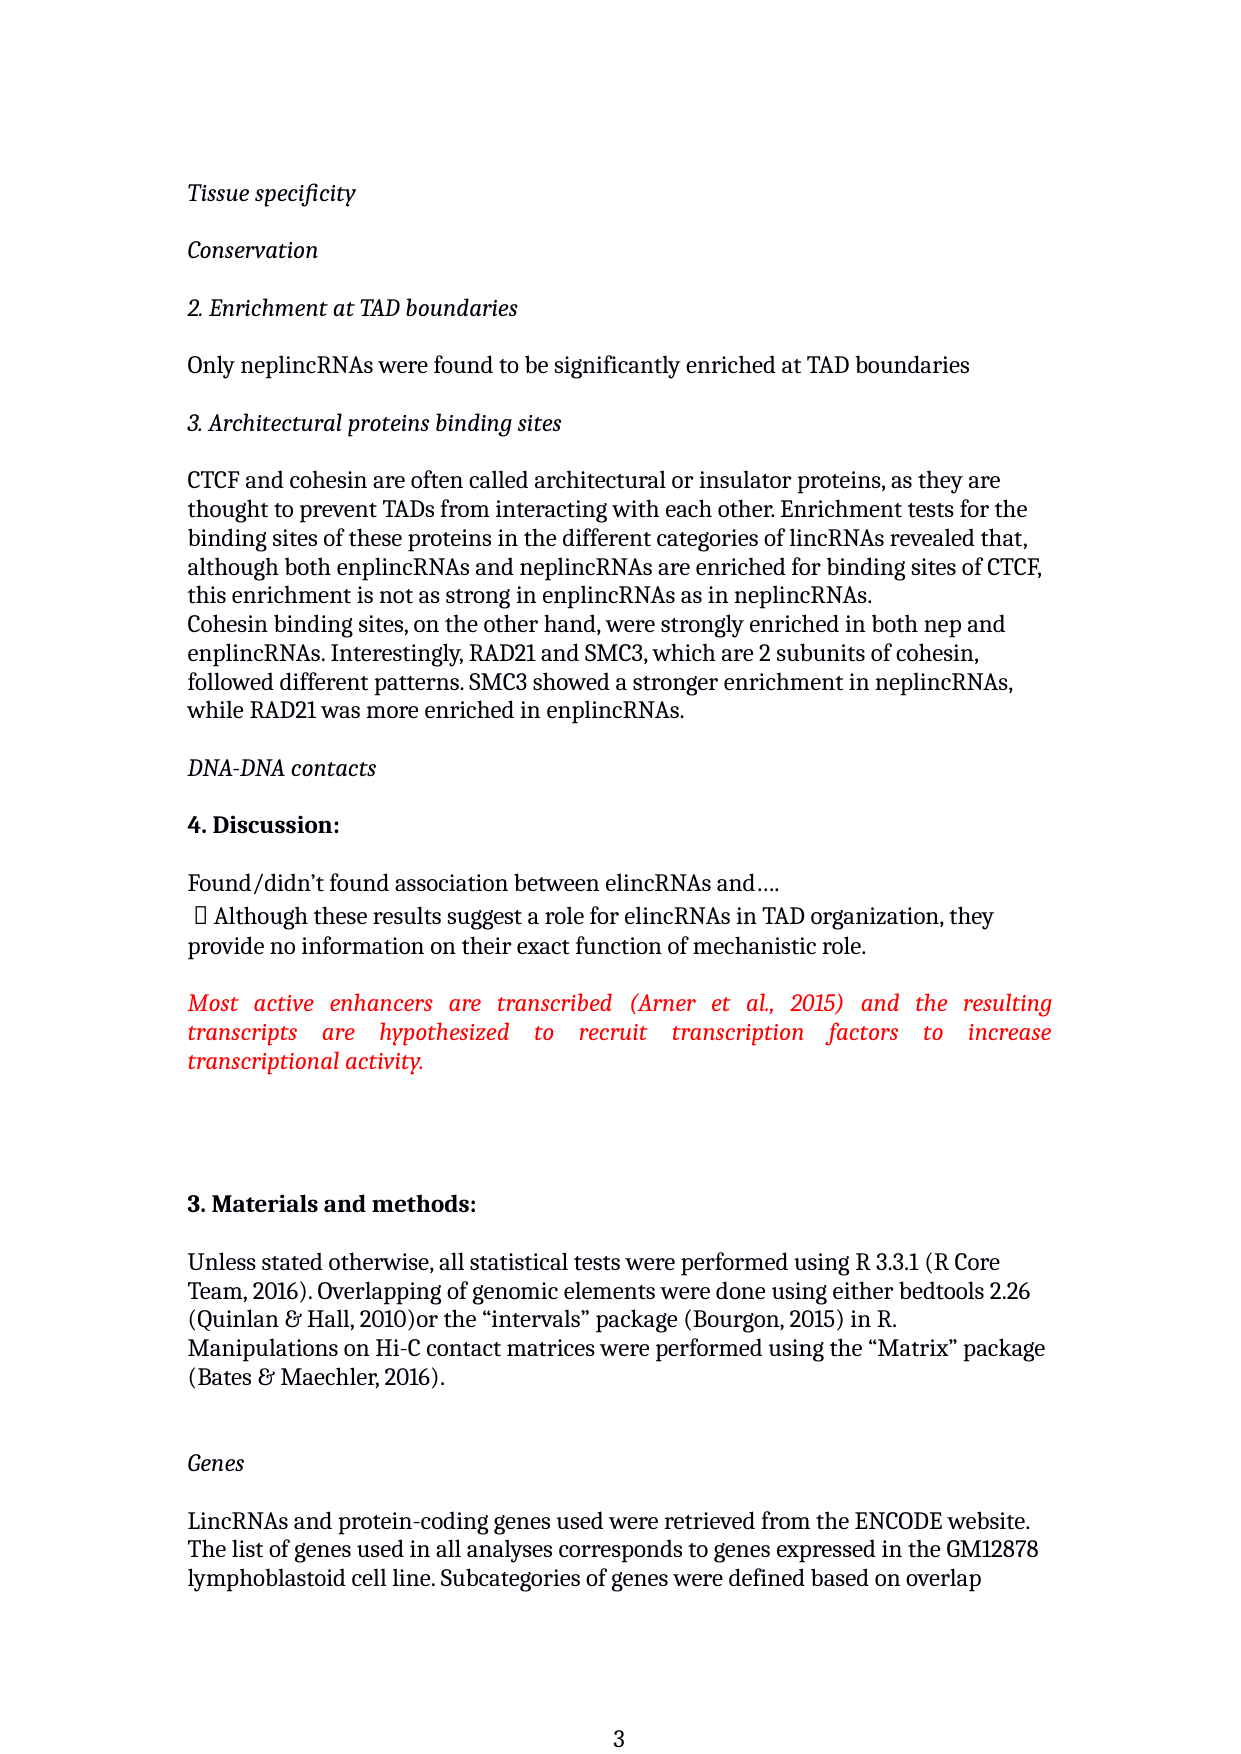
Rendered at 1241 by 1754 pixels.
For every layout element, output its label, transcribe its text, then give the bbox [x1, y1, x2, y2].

text Tissue specificity [187, 179, 1053, 207]
text LincRNAs and protein-coding genes used were retrieved from the ENCODE website. The list of genes used in all analyses corresponds to genes expressed in the GM12878 lymphoblastoid cell line. Subcategories of genes were defined based on overlap [187, 1507, 1053, 1593]
text Only neplincRNAs were found to be significantly enriched at TAD boundaries [187, 351, 1053, 380]
text Most active enhancers are transcribed (Arner et al., 2015)⁠ and the resulting transcripts are hypothesized to recruit transcription factors to increase transcriptional activity. [187, 989, 1053, 1075]
text Unless stated otherwise, all statistical tests were performed using R 3.3.1 (R Core Team, 2016)⁠. Overlapping of genomic elements were done using either bedtools 2.26 (Quinlan & Hall, 2010)⁠or the “intervals” package (Bourgon, 2015)⁠ in R. Manipulations on Hi-C contact matrices were performed using the “Matrix” package (Bates & Maechler, 2016)⁠. [187, 1248, 1053, 1392]
text  Although these results suggest a role for elincRNAs in TAD organization, they provide no information on their exact function of mechanistic role. [187, 897, 1053, 960]
text Found/didn’t found association between elincRNAs and…. [187, 840, 1053, 897]
text 3. Materials and methods: [187, 1190, 1053, 1219]
text Conservation [187, 236, 1053, 265]
text DNA-DNA contacts [187, 754, 1053, 782]
text Cohesin binding sites, on the other hand, were strongly enriched in both nep and enplincRNAs. Interestingly, RAD21 and SMC3, which are 2 subunits of cohesin, followed different patterns. SMC3 showed a stronger enrichment in neplincRNAs, while RAD21 was more enriched in enplincRNAs. [187, 610, 1053, 725]
text CTCF and cohesin are often called architectural or insulator proteins, as they are thought to prevent TADs from interacting with each other. Enrichment tests for the binding sites of these proteins in the different categories of lincRNAs revealed that, although both enplincRNAs and neplincRNAs are enriched for binding sites of CTCF, this enrichment is not as strong in enplincRNAs as in neplincRNAs. [187, 466, 1053, 610]
text Genes [187, 1449, 1053, 1478]
text 2. Enrichment at TAD boundaries [187, 294, 1053, 322]
text 4. Discussion: [187, 811, 1053, 840]
text 3. Architectural proteins binding sites [187, 409, 1053, 437]
